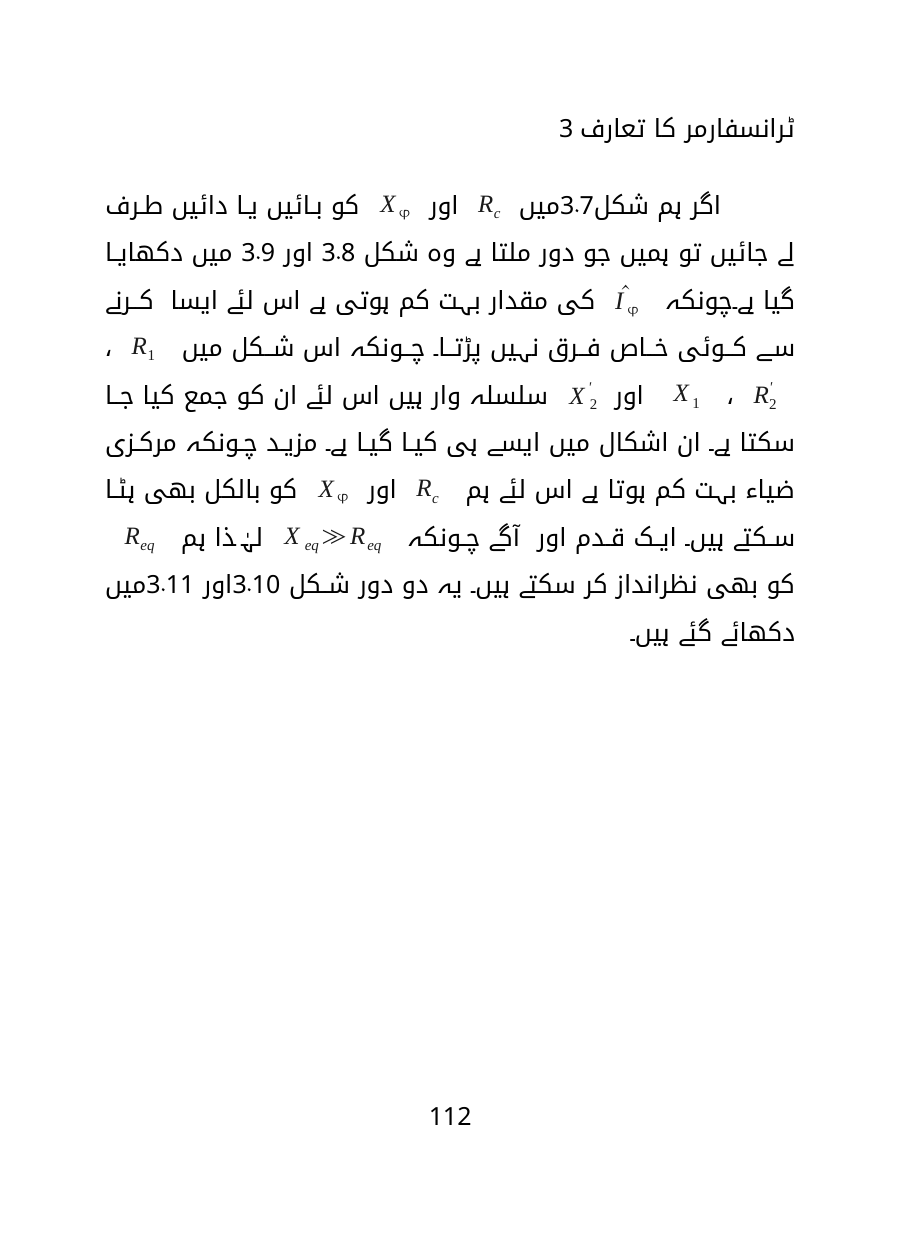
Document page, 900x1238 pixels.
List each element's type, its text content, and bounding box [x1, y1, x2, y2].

text اگر ہم شکل3.7میںاورکو بائیں یا دائیں طرف لے جائیں تو ہمیں جو دور ملتا ہے وہ شکل 3.8 اور 3.9 میں دکھایا گیا ہے۔چونکہ کی مقدار بہت کم ہوتی ہے اس لئے ایسا کرنے سے کوئی خاص فرق نہیں پڑتا۔ چونکہ اس شکل میں ،، اورسلسلہ وار ہیں اس لئے ان کو جمع کیا جا سکتا ہے۔ ان اشکال میں ایسے ہی کیا گیا ہے۔ مزید چونکہ مرکزی ضیاء بہت کم ہوتا ہے اس لئے ہم اورکو بالکل بھی ہٹا سکتے ہیں۔ ایک قدم اور آگے چونکہ لہٰذا ہم کو بھی نظرانداز کر سکتے ہیں۔ یہ دو دور شکل 3.10اور 3.11میں دکھائے گئے ہیں۔ [105, 182, 795, 656]
